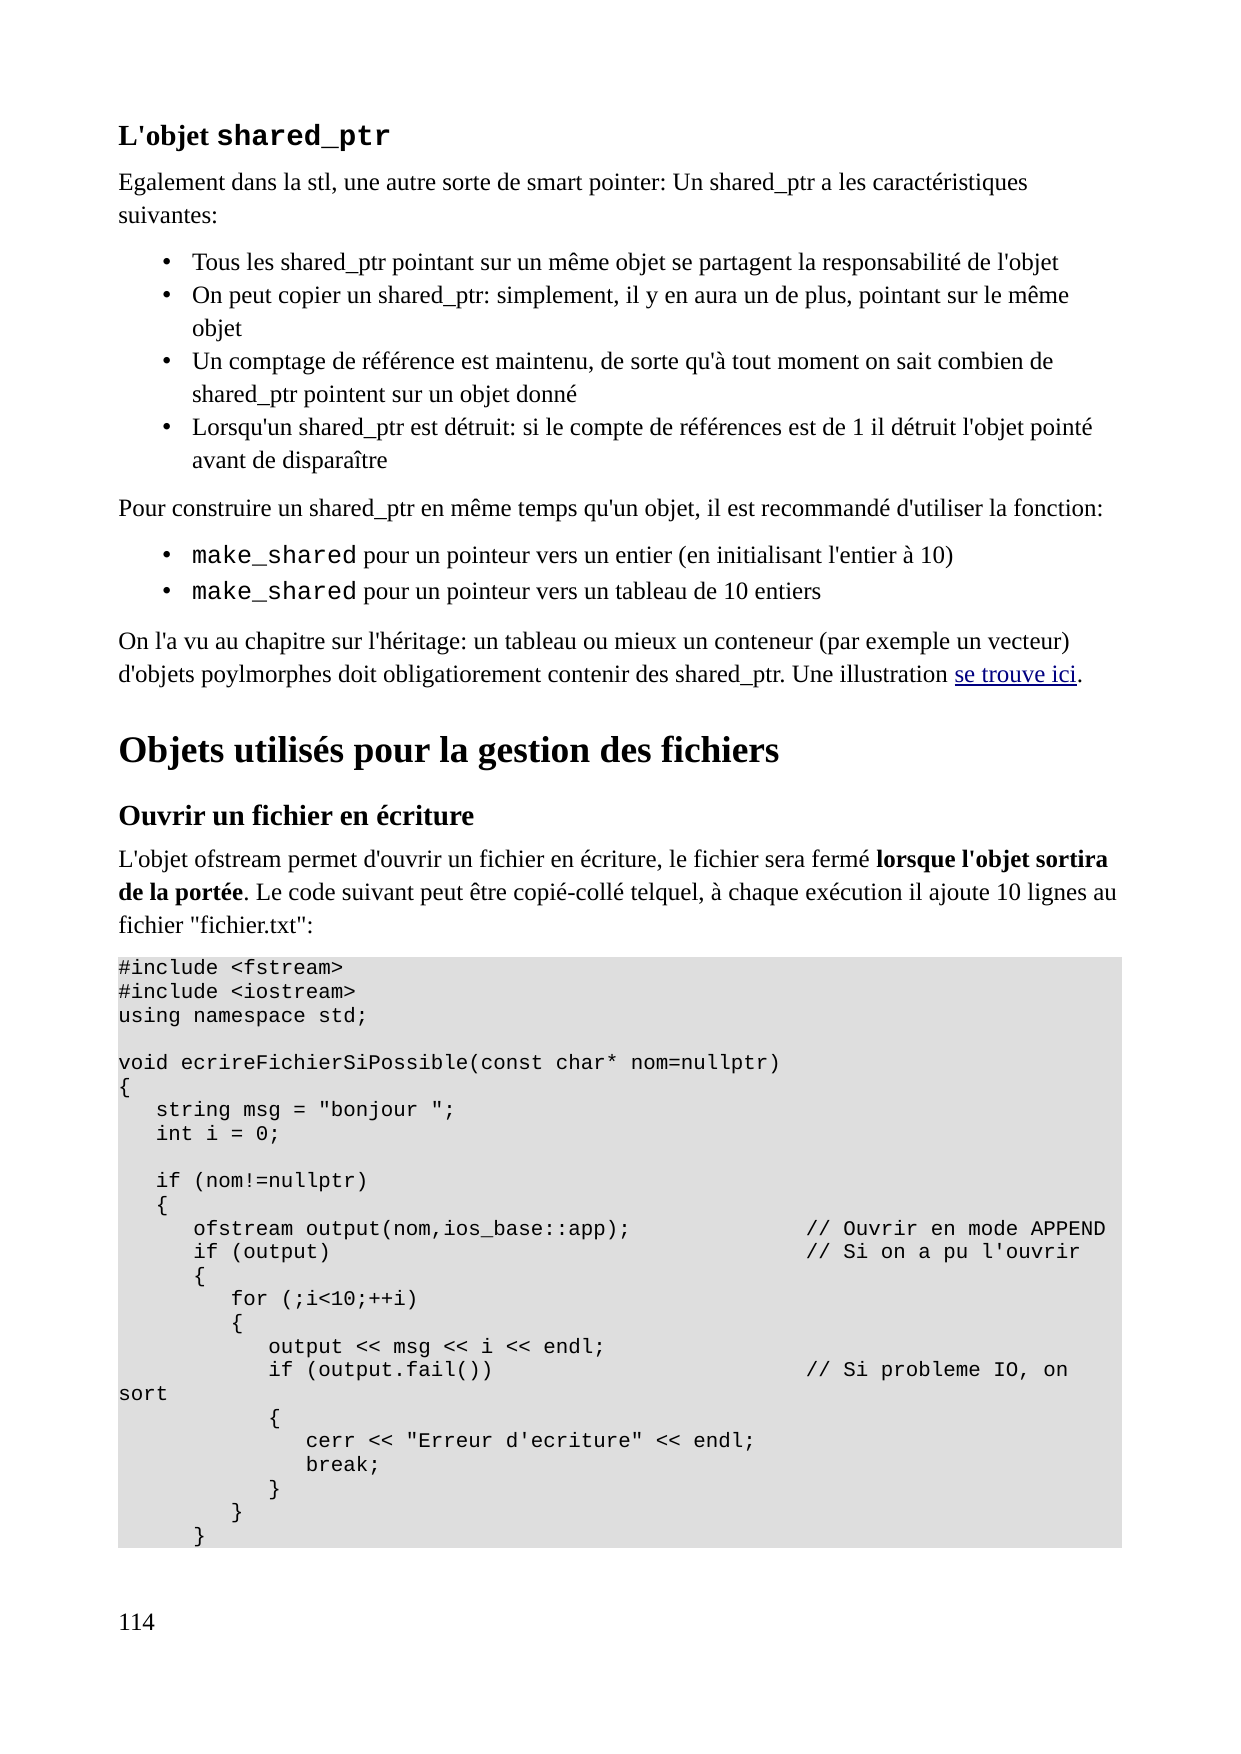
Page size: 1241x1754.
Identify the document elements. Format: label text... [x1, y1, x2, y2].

text cerr << "Erreur d'ecriture" << endl; [118, 1430, 1122, 1454]
text Egalement dans la stl, une autre sorte de smart pointer: Un shared_ptr a les caractéristiques suivantes: [118, 167, 1122, 228]
text output << msg << i << endl; [118, 1336, 1122, 1359]
text { [118, 1194, 1122, 1217]
text { [118, 1312, 1122, 1336]
text } [118, 1525, 1122, 1548]
text int i = 0; [118, 1123, 1122, 1147]
text if (output) // Si on a pu l'ouvrir [118, 1241, 1122, 1265]
text { [118, 1407, 1122, 1430]
text string msg = "bonjour "; [118, 1099, 1122, 1123]
text void ecrireFichierSiPossible(const char* nom=nullptr) [118, 1052, 1122, 1076]
subtitle Objets utilisés pour la gestion des fichiers [118, 727, 1122, 771]
text if (nom!=nullptr) [118, 1170, 1122, 1194]
text } [118, 1501, 1122, 1525]
text { [118, 1265, 1122, 1288]
text break; [118, 1454, 1122, 1478]
text } [118, 1478, 1122, 1501]
text using namespace std; [118, 1005, 1122, 1028]
list On peut copier un shared_ptr: simplement, il y en aura un de plus, pointant sur le même objet [162, 280, 1122, 342]
list Un comptage de référence est maintenu, de sorte qu'à tout moment on sait combien de shared_ptr pointent sur un objet donné [162, 346, 1122, 408]
text #include <fstream> [118, 957, 1122, 981]
text if (output.fail()) // Si probleme IO, on sort [118, 1359, 1122, 1407]
text L'objet ofstream permet d'ouvrir un fichier en écriture, le fichier sera fermé lorsque l'objet sortira de la portée. Le code suivant peut être copié-collé telquel, à chaque exécution il ajoute 10 lignes au fichier "fichier.txt": [118, 844, 1122, 938]
text On l'a vu au chapitre sur l'héritage: un tableau ou mieux un conteneur (par exemple un vecteur) d'objets poylmorphes doit obligatiorement contenir des shared_ptr. Une illustration se trouve ici. [118, 626, 1122, 688]
text #include <iostream> [118, 981, 1122, 1005]
text ofstream output(nom,ios_base::app); // Ouvrir en mode APPEND [118, 1217, 1122, 1241]
text for (;i<10;++i) [118, 1288, 1122, 1312]
list Tous les shared_ptr pointant sur un même objet se partagent la responsabilité de l'objet [162, 247, 1122, 276]
subtitle Ouvrir un fichier en écriture [118, 798, 1122, 831]
list make_shared pour un pointeur vers un entier (en initialisant l'entier à 10) [162, 541, 1122, 571]
list make_shared pour un pointeur vers un tableau de 10 entiers [162, 576, 1122, 607]
text Pour construire un shared_ptr en même temps qu'un objet, il est recommandé d'utiliser la fonction: [118, 493, 1122, 522]
subtitle L'objet shared_ptr [118, 118, 1122, 154]
text { [118, 1076, 1122, 1099]
list Lorsqu'un shared_ptr est détruit: si le compte de références est de 1 il détruit l'objet pointé avant de disparaître [162, 412, 1122, 474]
